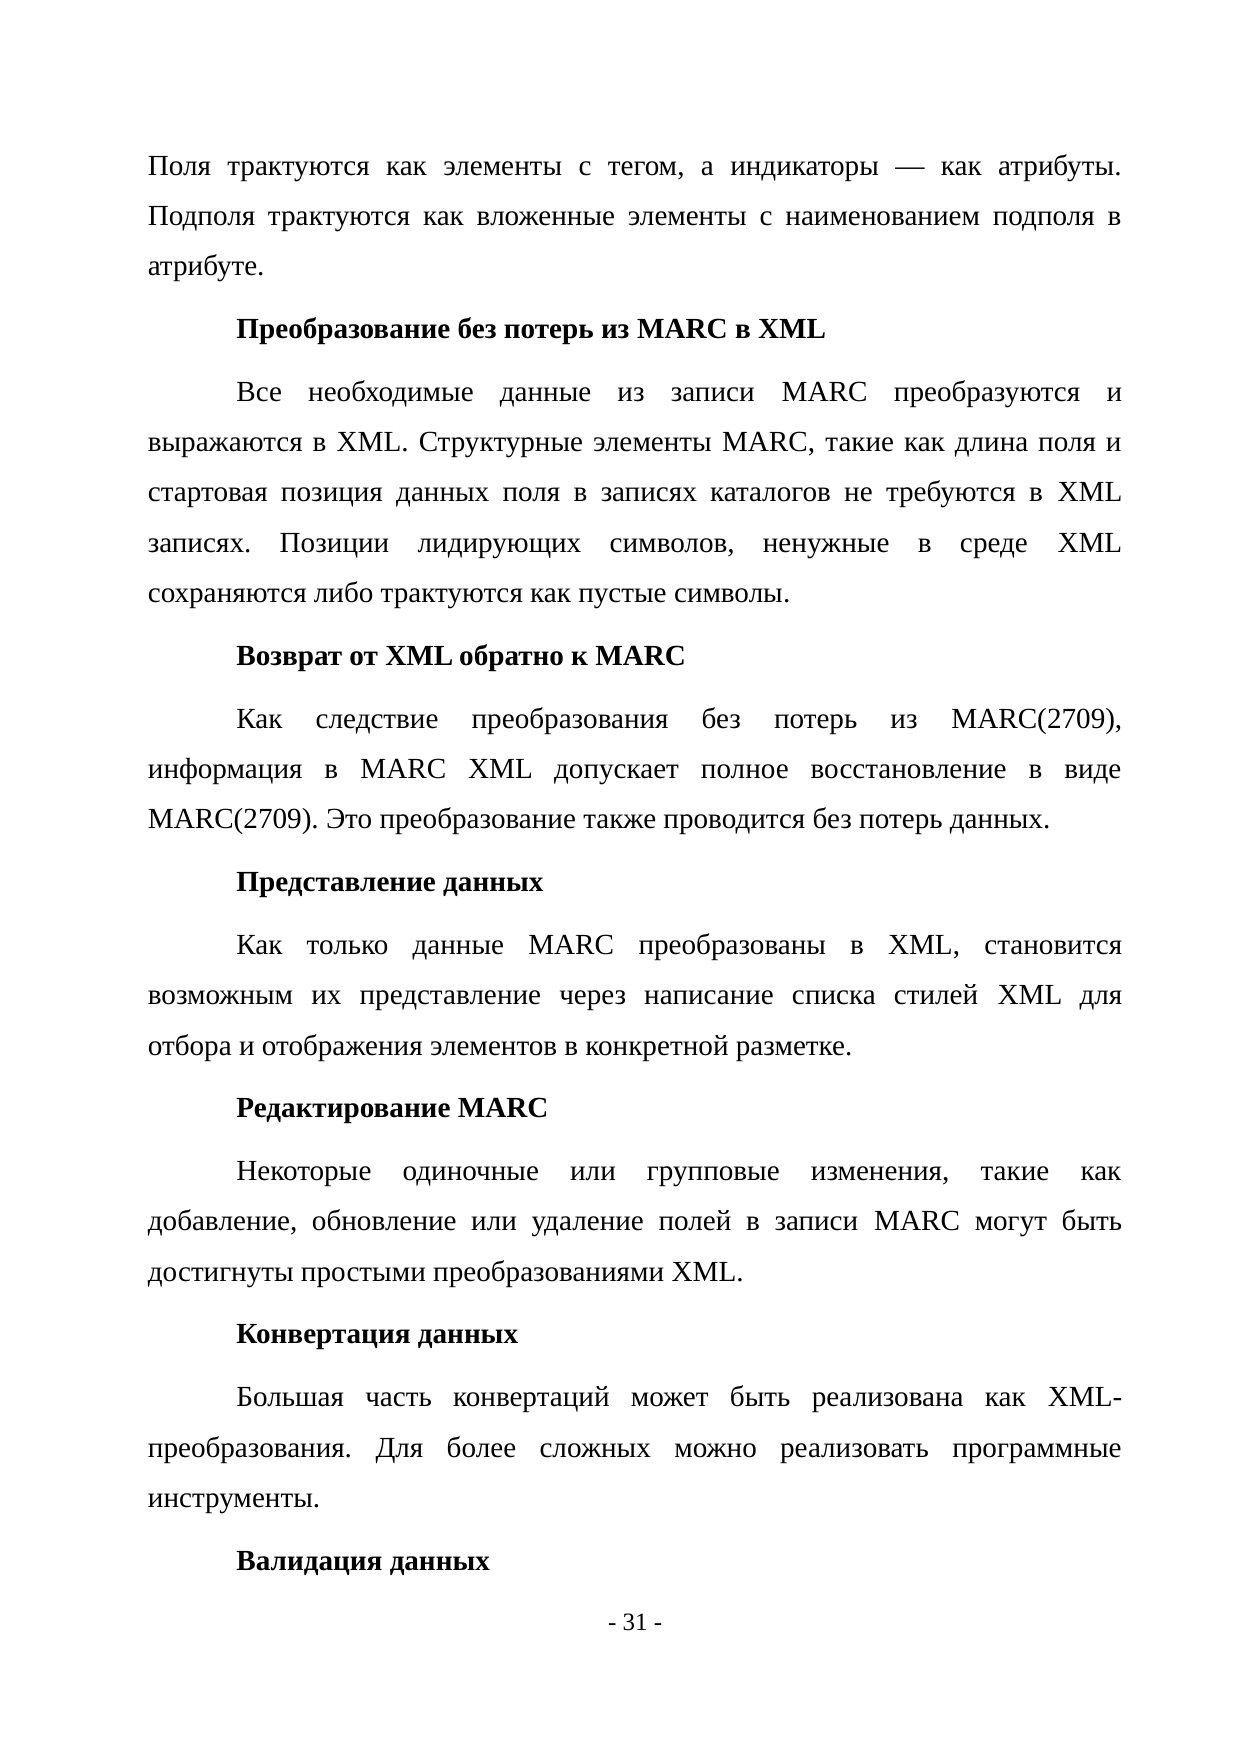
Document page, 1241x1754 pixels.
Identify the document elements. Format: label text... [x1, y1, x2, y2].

text Некоторые одиночные или групповые изменения, такие как добавление, обновление или удаление полей в записи MARC могут быть достигнуты простыми преобразованиями XML. [148, 1153, 1122, 1287]
text Представление данных [148, 864, 1122, 898]
text Как следствие преобразования без потерь из MARC(2709), информация в MARC XML допускает полное восстановление в виде MARC(2709). Это преобразование также проводится без потерь данных. [148, 701, 1122, 835]
text Поля трактуются как элементы с тегом, а индикаторы — как атрибуты. Подполя трактуются как вложенные элементы с наименованием подполя в атрибуте. [148, 148, 1122, 282]
text Как только данные MARC преобразованы в XML, становится возможным их представление через написание списка стилей XML для отбора и отображения элементов в конкретной разметке. [148, 927, 1122, 1061]
text Конвертация данных [148, 1317, 1122, 1350]
text Валидация данных [148, 1543, 1122, 1576]
text Все необходимые данные из записи MARC преобразуются и выражаются в XML. Структурные элементы MARC, такие как длина поля и стартовая позиция данных поля в записях каталогов не требуются в XML записях. Позиции лидирующих символов, ненужные в среде XML сохраняются либо трактуются как пустые символы. [148, 374, 1122, 609]
text Редактирование MARC [148, 1090, 1122, 1124]
text Возврат от XML обратно к MARC [148, 638, 1122, 671]
text Преобразование без потерь из MARC в XML [148, 311, 1122, 344]
text Большая часть конвертаций может быть реализована как XML-преобразования. Для более сложных можно реализовать программные инструменты. [148, 1379, 1122, 1514]
